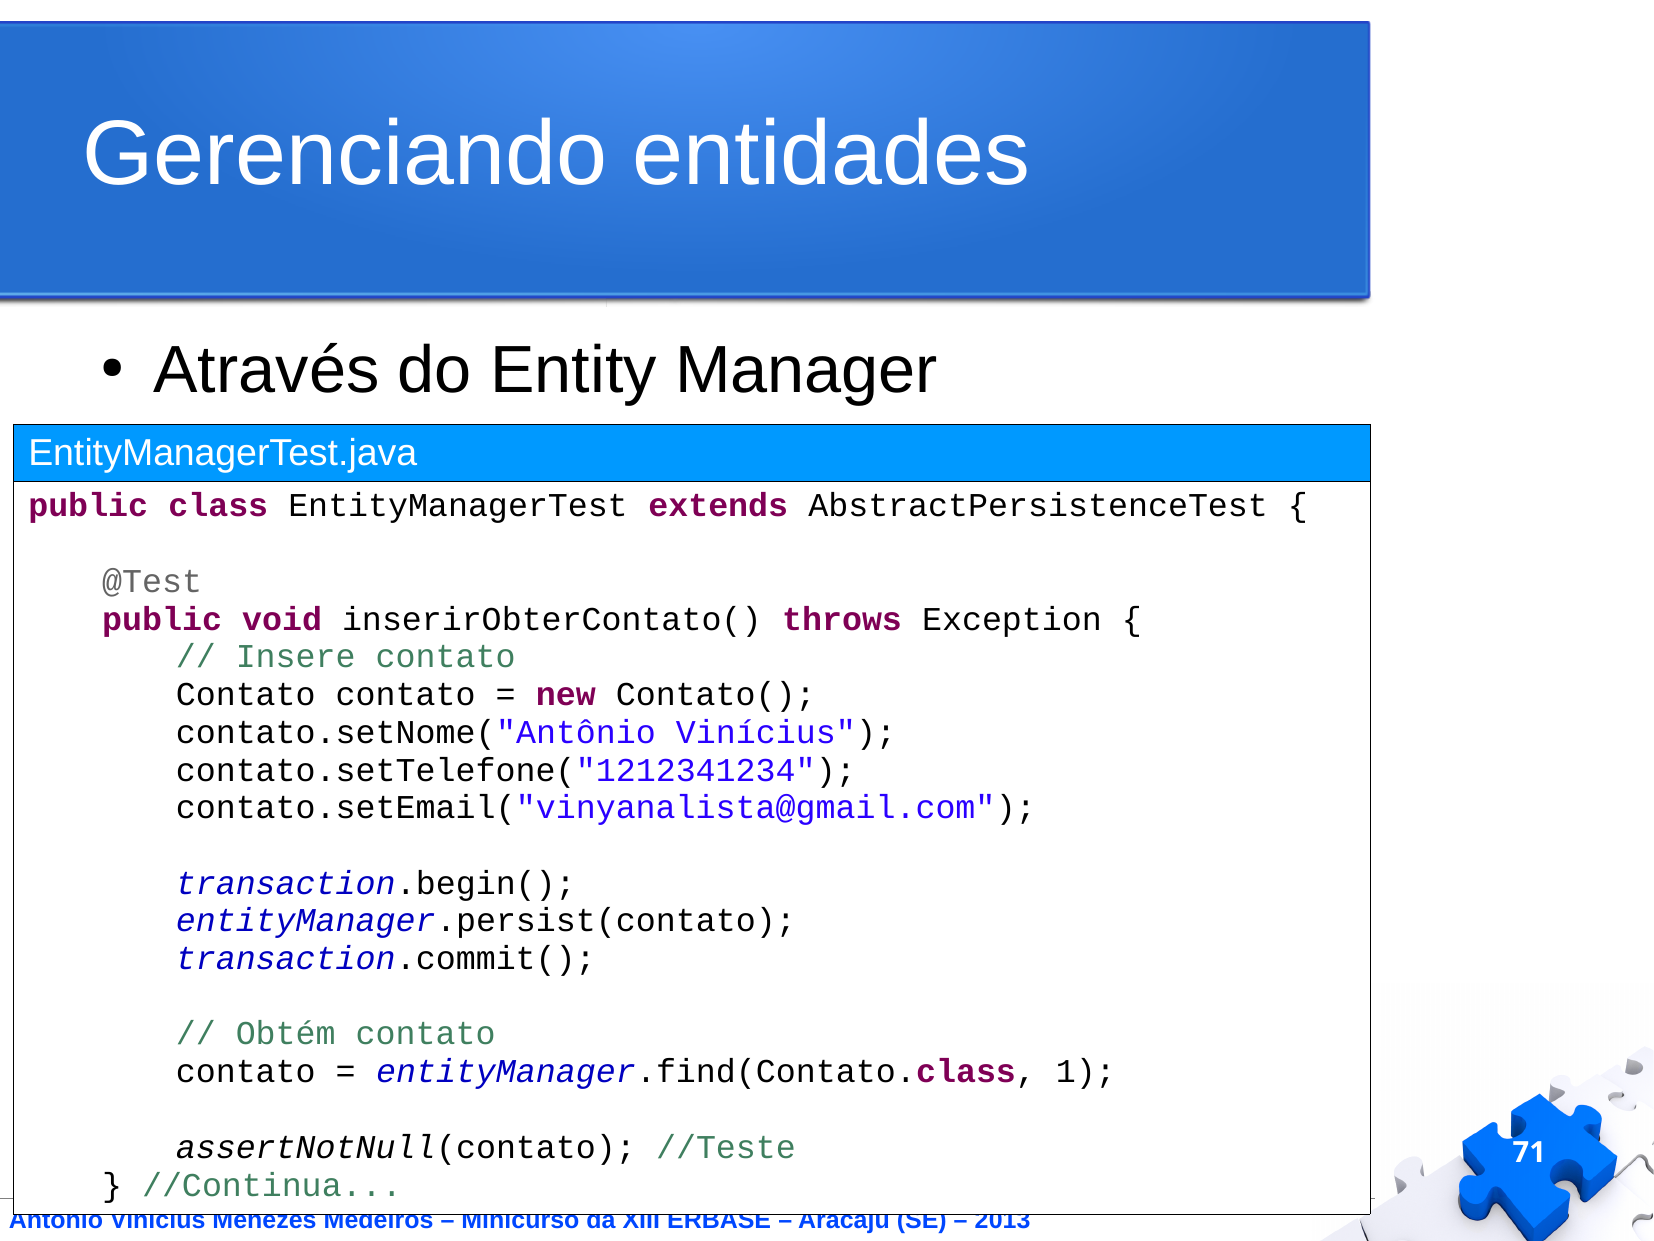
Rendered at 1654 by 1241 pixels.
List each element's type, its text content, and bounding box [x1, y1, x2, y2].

picture [1311, 983, 1654, 1241]
title Gerenciando entidades [82, 49, 1323, 257]
list Através do Entity Manager [82, 332, 1356, 424]
table_header EntityManagerTest.java [14, 425, 1370, 481]
picture [0, 21, 1375, 307]
table_cell public class EntityManagerTest extends AbstractPersistenceTest { @Test public void inserirObterContato() throws Exception { // Insere contato Contato contato = new Contato(); contato.setNome("Antônio Vinícius"); contato.setTelefone("1212341234"); contato.setEmail("vinyanalista@gmail.com"); transaction.begin(); entityManager.persist(contato); transaction.commit(); // Obtém contato contato = entityManager.find(Contato.class, 1); assertNotNull(contato); //Teste } //Continua... [14, 482, 1370, 1214]
